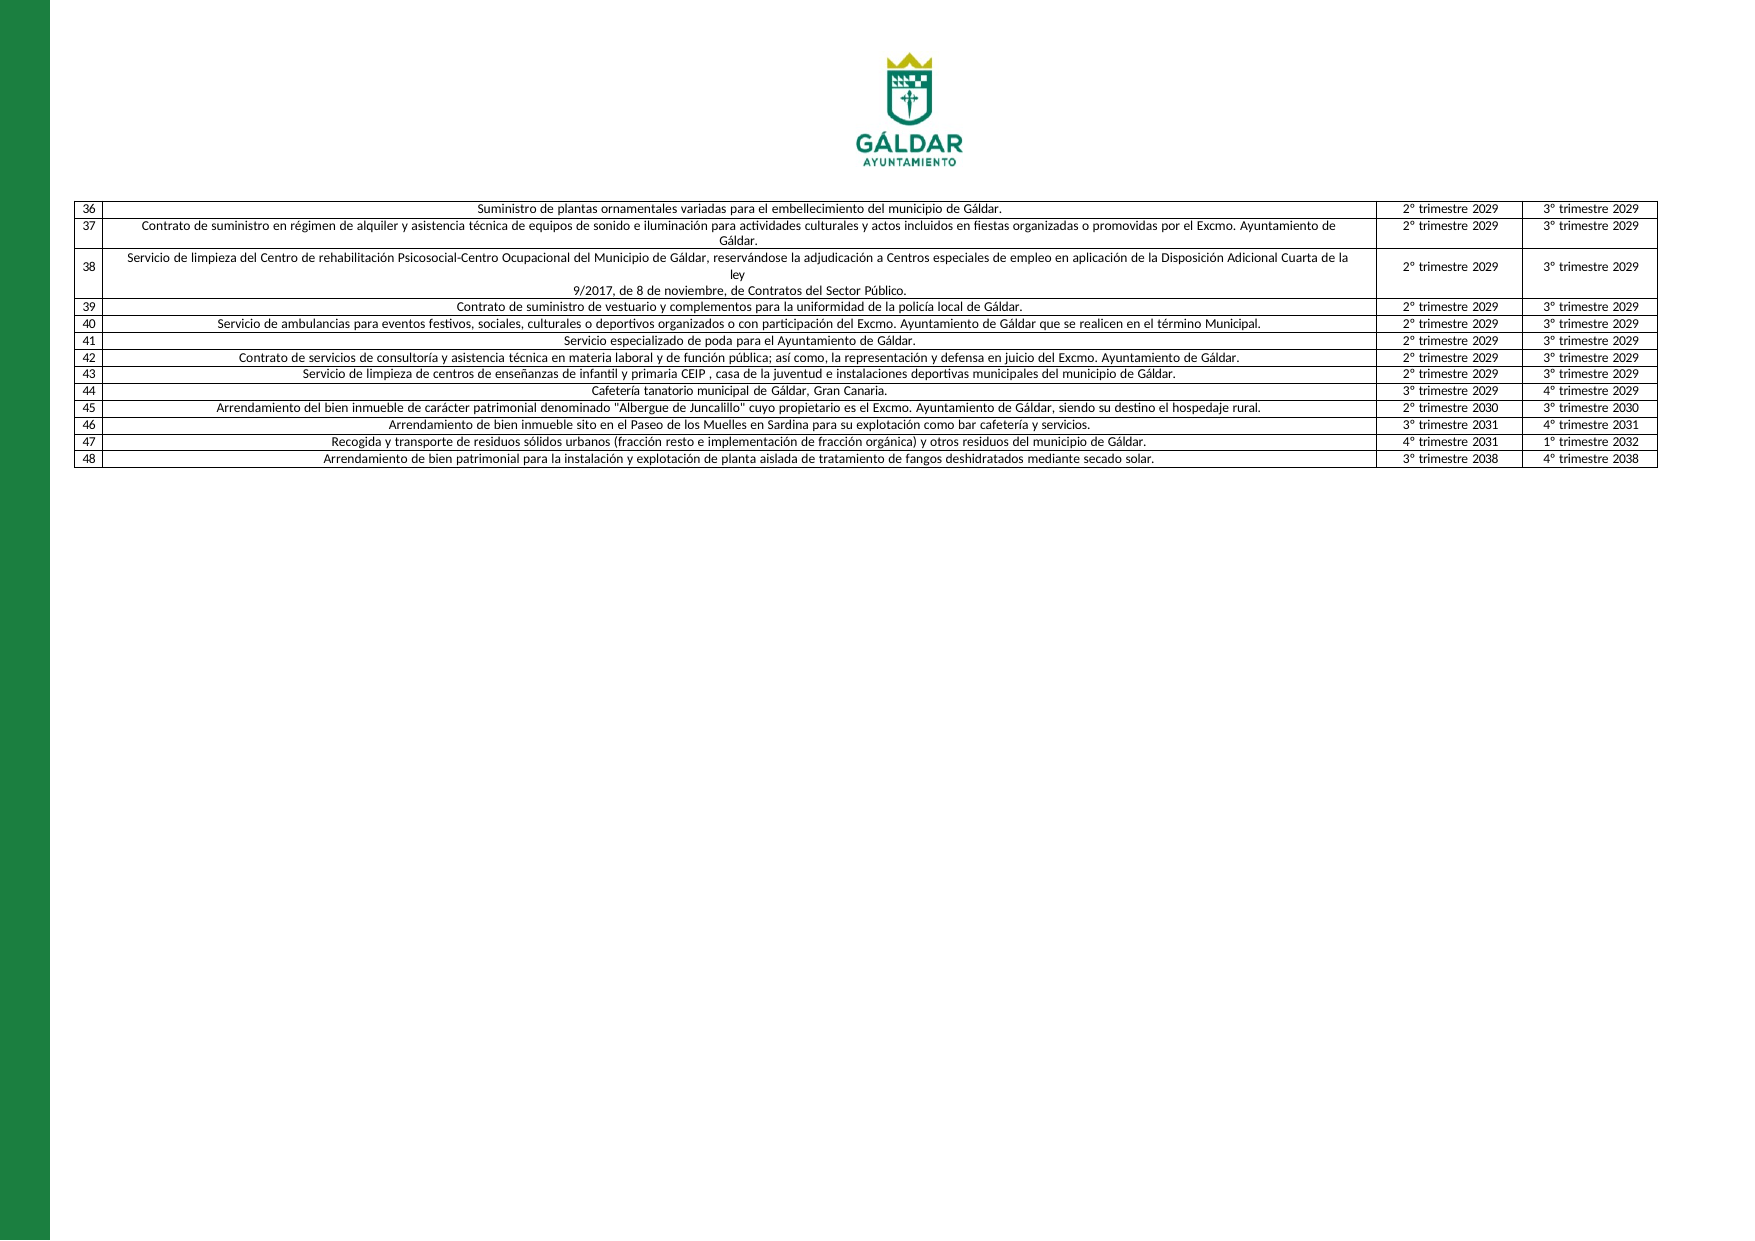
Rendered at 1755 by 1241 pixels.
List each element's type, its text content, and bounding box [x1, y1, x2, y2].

table_cell 3º trimestre 2038 [1377, 451, 1522, 467]
table_cell 2º trimestre 2030 [1377, 401, 1522, 417]
table_cell 3º trimestre 2029 [1523, 350, 1657, 366]
table_cell Servicio de limpieza del Centro de rehabilitación Psicosocial-Centro Ocupacional del Municipio de Gáldar, reservándose la adjudicación a Centros especiales de empleo en aplicación de la Disposición Adicional Cuarta de la ley 9/2017, de 8 de noviembre, de Contratos del Sector Público. [103, 249, 1376, 298]
table_cell Cafetería tanatorio municipal de Gáldar, Gran Canaria. [103, 384, 1376, 400]
table_cell 47 [75, 435, 102, 450]
table_cell 2º trimestre 2029 [1377, 316, 1522, 332]
table_cell 1º trimestre 2032 [1523, 435, 1657, 450]
table_cell 3º trimestre 2029 [1523, 367, 1657, 383]
table_cell Servicio especializado de poda para el Ayuntamiento de Gáldar. [103, 333, 1376, 349]
table_cell Servicio de ambulancias para eventos festivos, sociales, culturales o deportivos organizados o con participación del Excmo. Ayuntamiento de Gáldar que se realicen en el término Municipal. [103, 316, 1376, 332]
table_cell 41 [75, 333, 102, 349]
table_header 3º trimestre 2029 [1523, 202, 1657, 217]
table_cell 3º trimestre 2029 [1523, 219, 1657, 248]
table_cell Contrato de suministro de vestuario y complementos para la uniformidad de la policía local de Gáldar. [103, 299, 1376, 315]
table_header 36 [75, 202, 102, 217]
table_cell 3º trimestre 2029 [1523, 333, 1657, 349]
table_cell 38 [75, 249, 102, 298]
table_header 2º trimestre 2029 [1377, 202, 1522, 217]
table_cell Contrato de servicios de consultoría y asistencia técnica en materia laboral y de función pública; así como, la representación y defensa en juicio del Excmo. Ayuntamiento de Gáldar. [103, 350, 1376, 366]
table_cell 43 [75, 367, 102, 383]
table_cell 2º trimestre 2029 [1377, 249, 1522, 298]
table_cell Servicio de limpieza de centros de enseñanzas de infantil y primaria CEIP , casa de la juventud e instalaciones deportivas municipales del municipio de Gáldar. [103, 367, 1376, 383]
table_cell 2º trimestre 2029 [1377, 299, 1522, 315]
table_cell 40 [75, 316, 102, 332]
table_cell 2º trimestre 2029 [1377, 333, 1522, 349]
table_cell 4º trimestre 2031 [1377, 435, 1522, 450]
table_cell 3º trimestre 2029 [1523, 299, 1657, 315]
table_cell 37 [75, 219, 102, 248]
table_header Suministro de plantas ornamentales variadas para el embellecimiento del municipio de Gáldar. [103, 202, 1376, 217]
table_cell 3º trimestre 2029 [1377, 384, 1522, 400]
table_cell 2º trimestre 2029 [1377, 219, 1522, 248]
table_cell 3º trimestre 2030 [1523, 401, 1657, 417]
table_cell 3º trimestre 2031 [1377, 418, 1522, 433]
table_cell Arrendamiento del bien inmueble de carácter patrimonial denominado "Albergue de Juncalillo" cuyo propietario es el Excmo. Ayuntamiento de Gáldar, siendo su destino el hospedaje rural. [103, 401, 1376, 417]
table_cell Arrendamiento de bien inmueble sito en el Paseo de los Muelles en Sardina para su explotación como bar cafetería y servicios. [103, 418, 1376, 433]
table_cell 2º trimestre 2029 [1377, 350, 1522, 366]
table_cell 4º trimestre 2029 [1523, 384, 1657, 400]
table_cell 42 [75, 350, 102, 366]
table_cell 39 [75, 299, 102, 315]
table_cell 3º trimestre 2029 [1523, 249, 1657, 298]
table_cell 46 [75, 418, 102, 433]
table_cell Recogida y transporte de residuos sólidos urbanos (fracción resto e implementación de fracción orgánica) y otros residuos del municipio de Gáldar. [103, 435, 1376, 450]
table_cell Contrato de suministro en régimen de alquiler y asistencia técnica de equipos de sonido e iluminación para actividades culturales y actos incluidos en fiestas organizadas o promovidas por el Excmo. Ayuntamiento de Gáldar. [103, 219, 1376, 248]
table_cell 4º trimestre 2031 [1523, 418, 1657, 433]
table_cell 48 [75, 451, 102, 467]
table_cell Arrendamiento de bien patrimonial para la instalación y explotación de planta aislada de tratamiento de fangos deshidratados mediante secado solar. [103, 451, 1376, 467]
table_cell 45 [75, 401, 102, 417]
table_cell 3º trimestre 2029 [1523, 316, 1657, 332]
table_cell 4º trimestre 2038 [1523, 451, 1657, 467]
table_cell 2º trimestre 2029 [1377, 367, 1522, 383]
table_cell 44 [75, 384, 102, 400]
